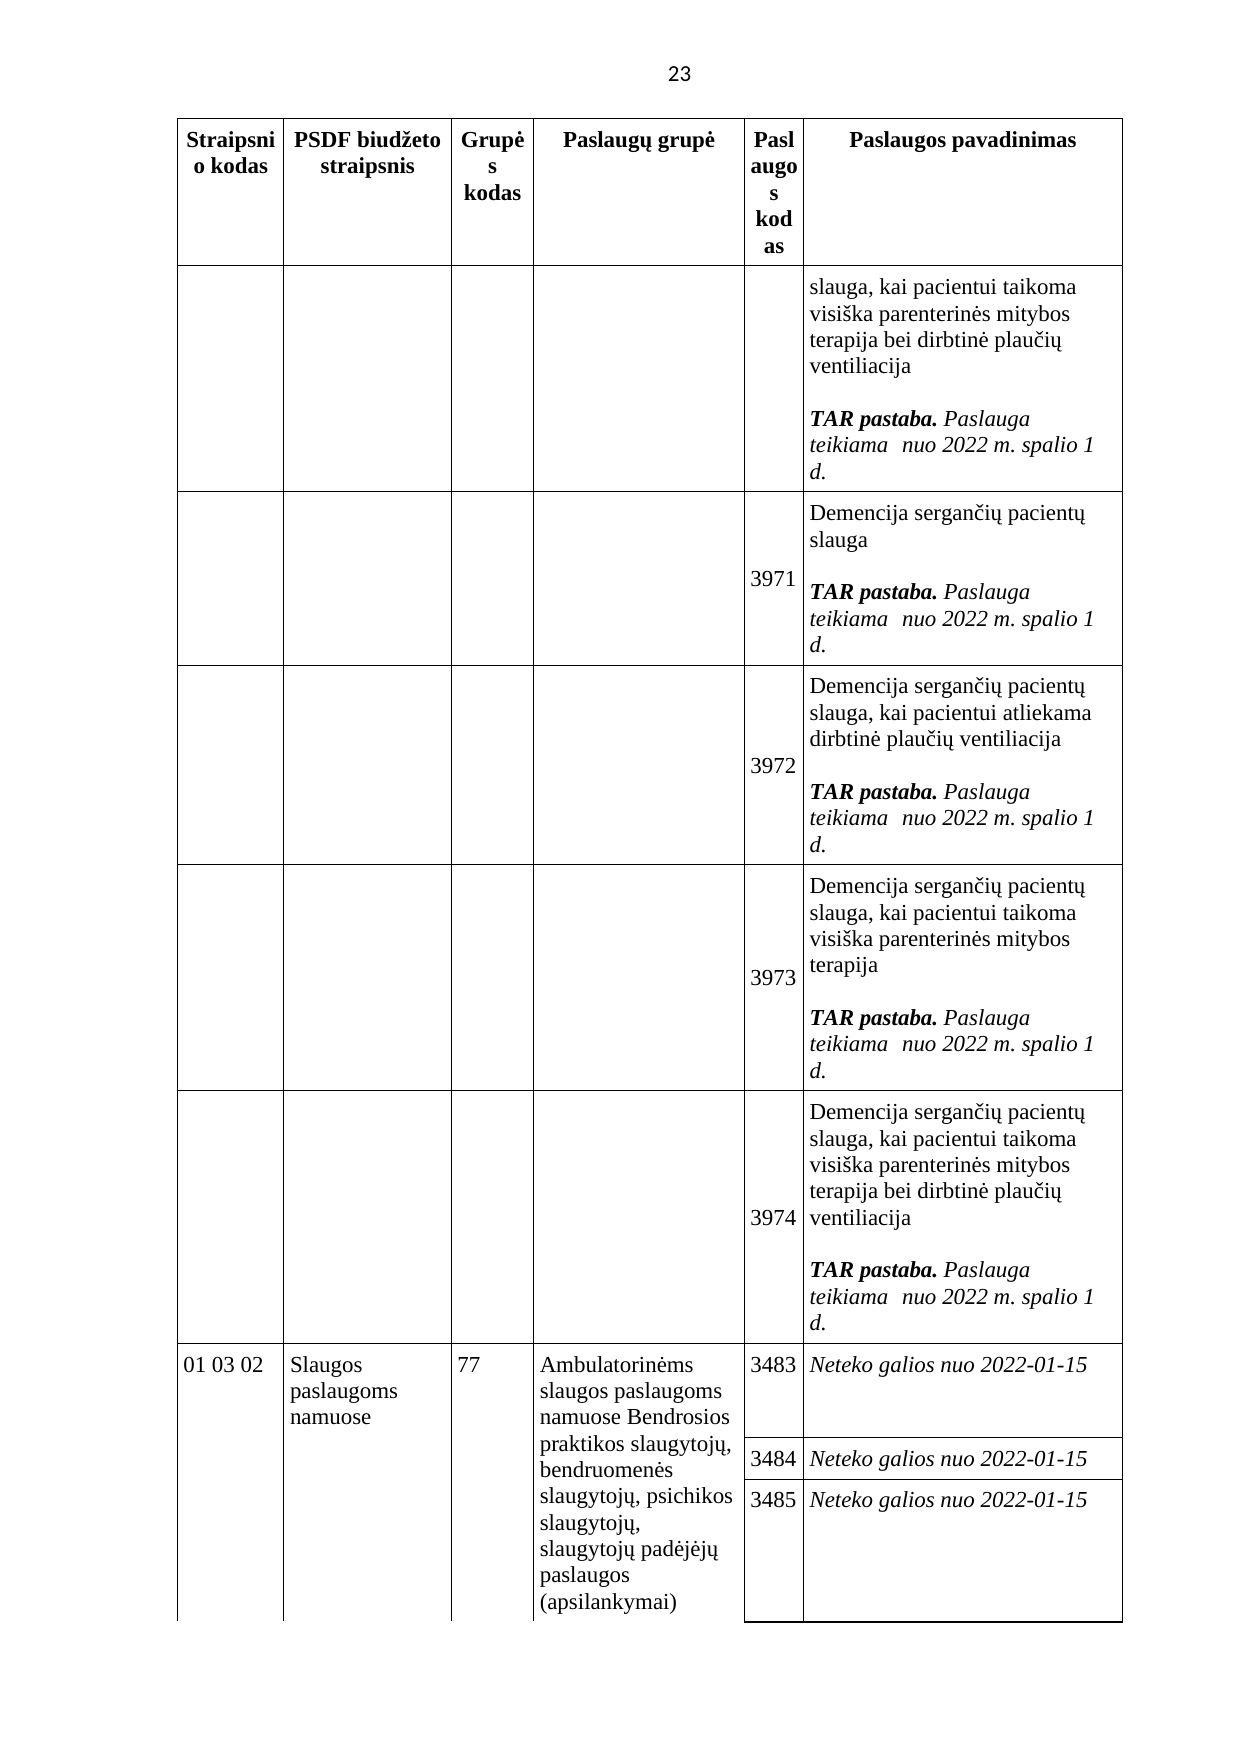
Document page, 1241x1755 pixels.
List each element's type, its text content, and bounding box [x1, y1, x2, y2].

table_cell [745, 266, 803, 491]
table_cell [452, 1479, 533, 1621]
table_header Paslaugos pavadinimas [804, 119, 1122, 265]
table_cell Neteko galios nuo 2022-01-15 [804, 1480, 1122, 1621]
table_cell [534, 865, 744, 1090]
table_cell [284, 1479, 451, 1621]
table_cell [452, 1091, 533, 1343]
table_cell [534, 1091, 744, 1343]
table_cell [452, 266, 533, 491]
table_cell 3971 [745, 492, 803, 664]
table_cell [452, 666, 533, 864]
table_cell 3974 [745, 1091, 803, 1343]
table_cell [534, 266, 744, 491]
table_cell [284, 666, 451, 864]
table_cell Slaugos paslaugoms namuose [284, 1344, 451, 1437]
table_cell Neteko galios nuo 2022-01-15 [804, 1344, 1122, 1437]
table_cell 3484 [745, 1438, 803, 1478]
table_cell [178, 666, 283, 864]
table_cell Demencija sergančių pacientų slauga, kai pacientui taikoma visiška parenterinės mitybos terapija TAR pastaba. Paslauga teikiama nuo 2022 m. spalio 1 d. [804, 865, 1122, 1090]
table_cell [534, 492, 744, 664]
table_cell [178, 1437, 283, 1478]
table_cell [284, 266, 451, 491]
table_cell Demencija sergančių pacientų slauga, kai pacientui taikoma visiška parenterinės mitybos terapija bei dirbtinė plaučių ventiliacija TAR pastaba. Paslauga teikiama nuo 2022 m. spalio 1 d. [804, 1091, 1122, 1343]
table_cell [452, 1437, 533, 1478]
table_cell [534, 666, 744, 864]
table_cell [178, 492, 283, 664]
table_cell Demencija sergančių pacientų slauga, kai pacientui atliekama dirbtinė plaučių ventiliacija TAR pastaba. Paslauga teikiama nuo 2022 m. spalio 1 d. [804, 666, 1122, 864]
table_header Grupės kodas [452, 119, 533, 265]
table_cell slauga, kai pacientui taikoma visiška parenterinės mitybos terapija bei dirbtinė plaučių ventiliacija TAR pastaba. Paslauga teikiama nuo 2022 m. spalio 1 d. [804, 266, 1122, 491]
table_header PSDF biudžeto straipsnis [284, 119, 451, 265]
table_cell Ambulatorinėms slaugos paslaugoms namuose Bendrosios praktikos slaugytojų, bendruomenės slaugytojų, psichikos slaugytojų, slaugytojų padėjėjų paslaugos (apsilankymai) [534, 1344, 744, 1621]
table_cell [178, 1091, 283, 1343]
table_cell [452, 865, 533, 1090]
table_header Paslaugų grupė [534, 119, 744, 265]
table_cell 3485 [745, 1480, 803, 1621]
table_cell [178, 1479, 283, 1621]
table_cell 3972 [745, 666, 803, 864]
table_cell [178, 266, 283, 491]
table_cell 77 [452, 1344, 533, 1437]
table_cell 3483 [745, 1344, 803, 1437]
table_cell 3973 [745, 865, 803, 1090]
table_cell [284, 1091, 451, 1343]
table_cell [284, 1437, 451, 1478]
table_header Paslaugos kodas [745, 119, 803, 265]
table_cell [178, 865, 283, 1090]
table_cell 01 03 02 [178, 1344, 283, 1437]
table_header Straipsnio kodas [178, 119, 283, 265]
table_cell [284, 492, 451, 664]
table_cell Demencija sergančių pacientų slauga TAR pastaba. Paslauga teikiama nuo 2022 m. spalio 1 d. [804, 492, 1122, 664]
table_cell Neteko galios nuo 2022-01-15 [804, 1438, 1122, 1478]
table_cell [452, 492, 533, 664]
table_cell [284, 865, 451, 1090]
